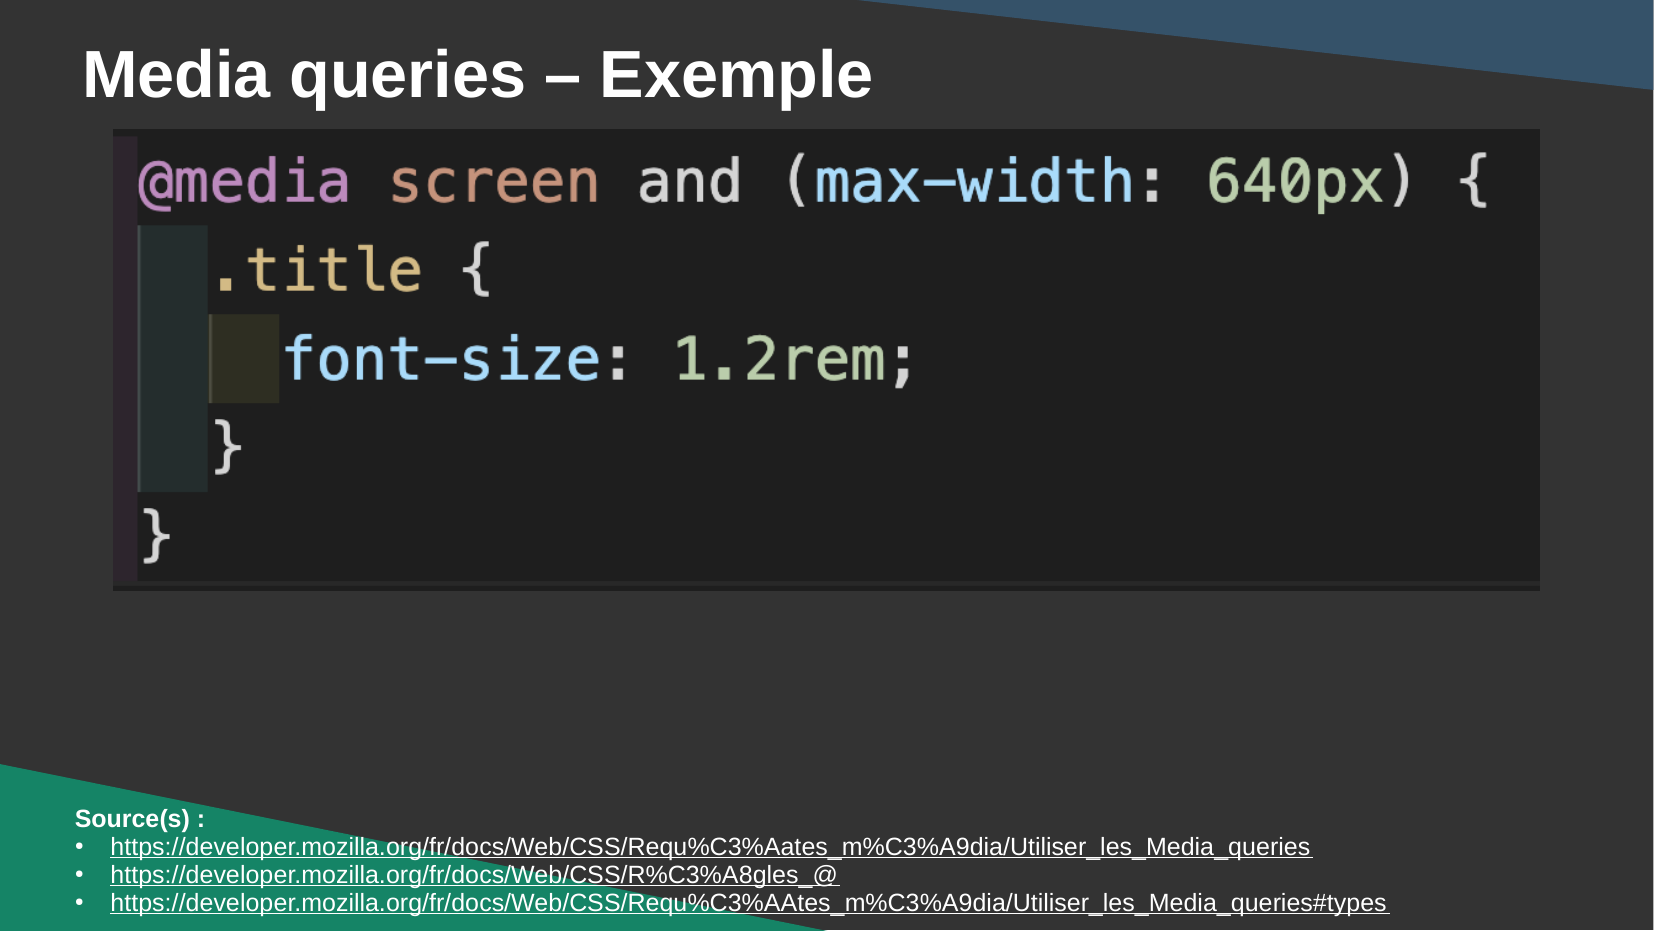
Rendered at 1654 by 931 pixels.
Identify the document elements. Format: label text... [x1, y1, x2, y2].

text_box [857, 0, 1654, 90]
title Media queries – Exemple [82, 37, 1571, 122]
text_box [0, 764, 164, 931]
picture [113, 129, 1540, 591]
text_box Source(s) : https://developer.mozilla.org/fr/docs/Web/CSS/Requ%C3%Aates_m%C3%A9dia/Utiliser_les_Media_queries https://developer.mozilla.org/fr/docs/Web/CSS/R%C3%A8gles_@ https://developer.mozilla.org/fr/docs/Web/CSS/Requ%C3%AAtes_m%C3%A9dia/Utiliser_les_Media_queries#types [60, 797, 1546, 931]
